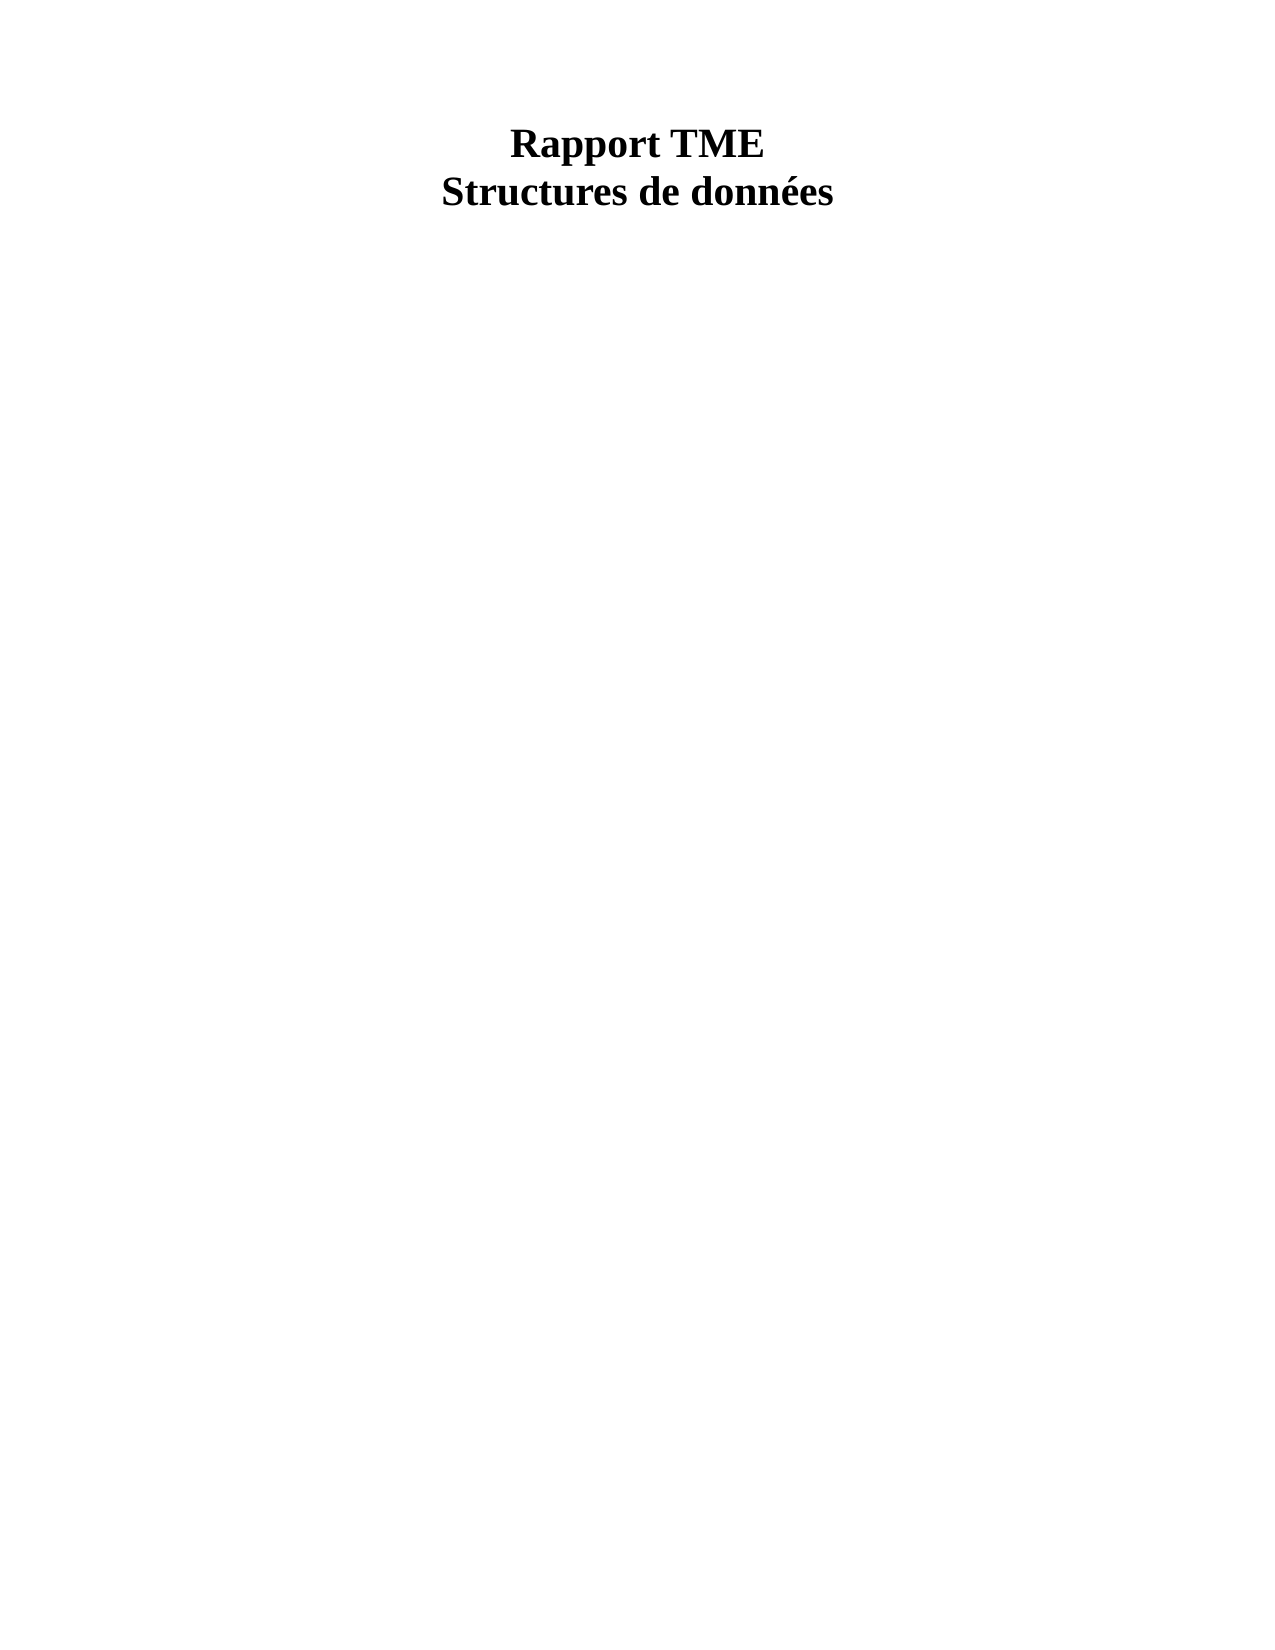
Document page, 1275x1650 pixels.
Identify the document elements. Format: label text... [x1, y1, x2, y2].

text Rapport TME [118, 118, 1157, 166]
text Structures de données [118, 166, 1157, 214]
